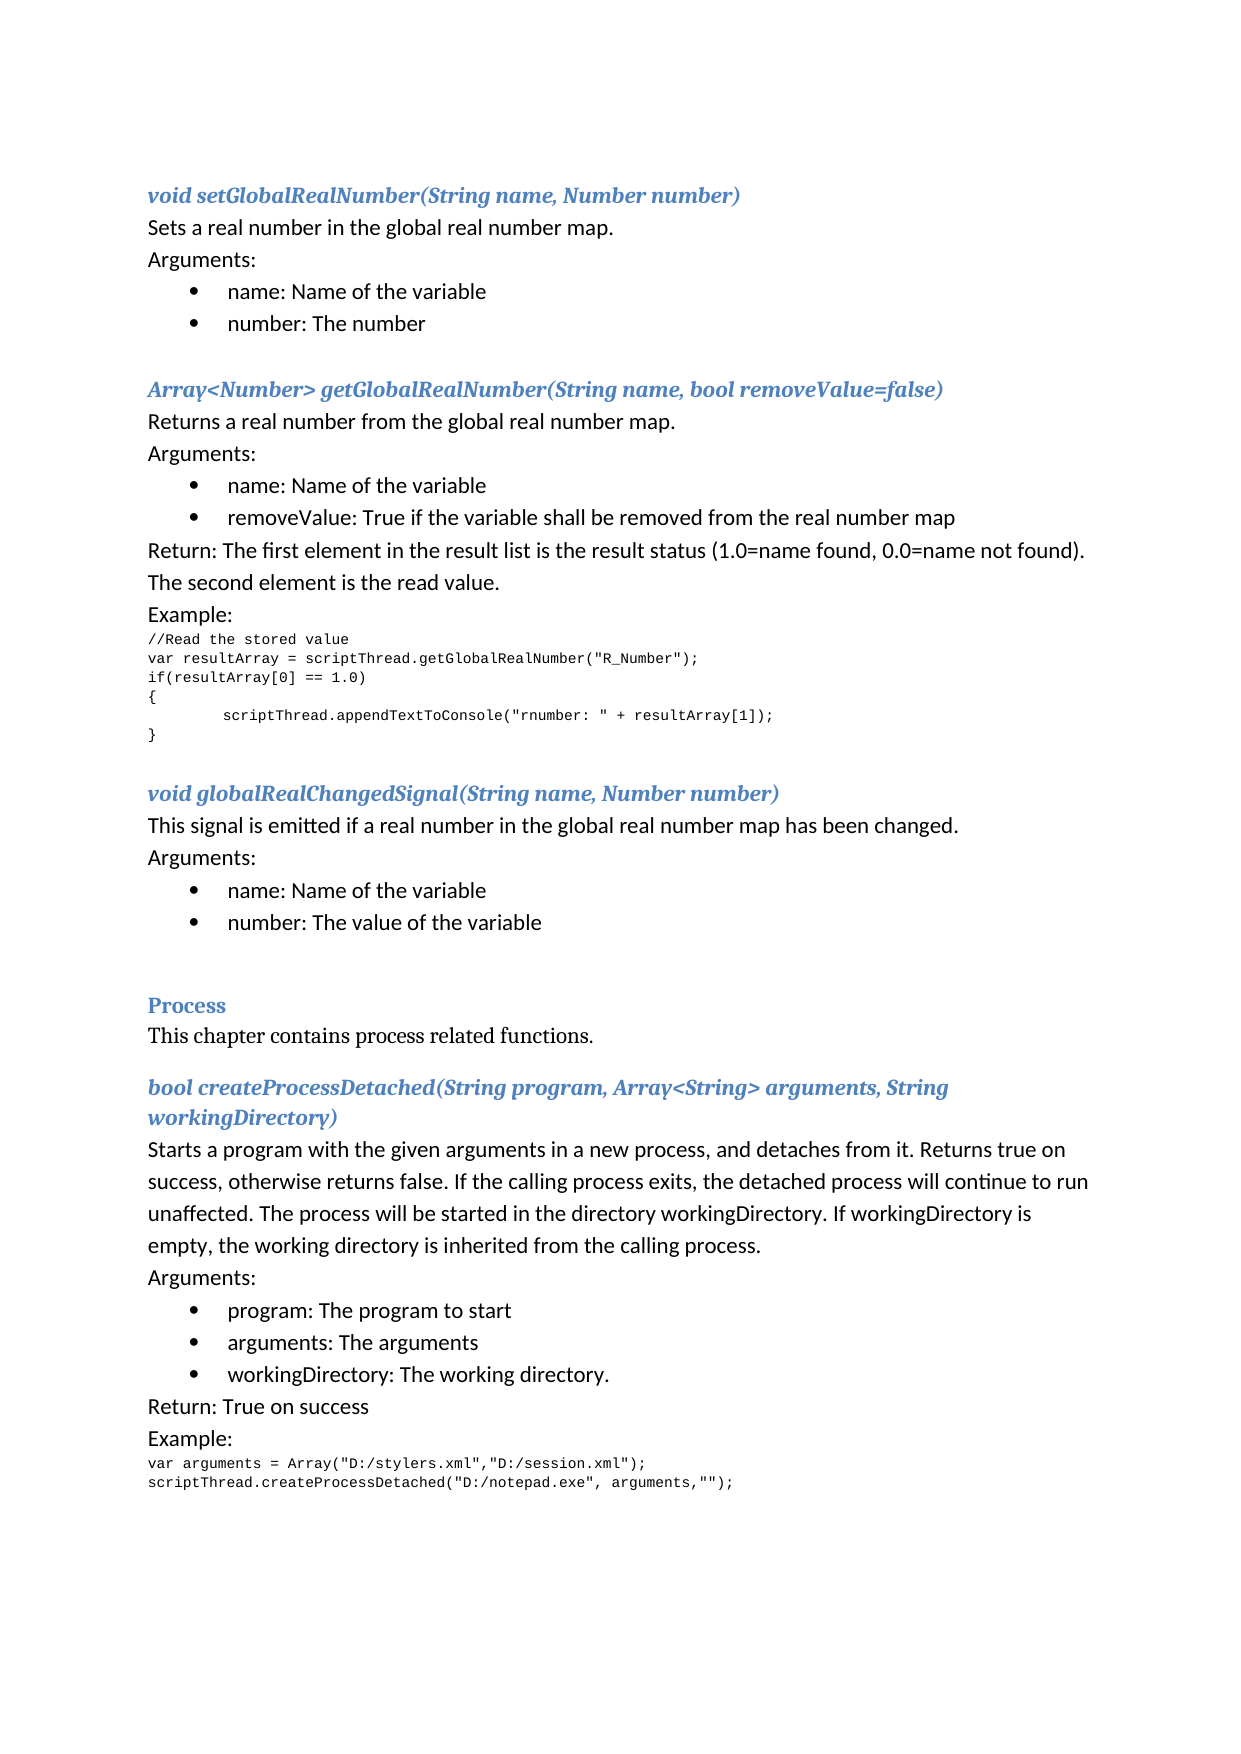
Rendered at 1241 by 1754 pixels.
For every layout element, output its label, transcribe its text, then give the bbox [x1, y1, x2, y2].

text Arguments: [148, 245, 1093, 273]
list arguments: The arguments [190, 1328, 1093, 1356]
list Return: The first element in the result list is the result status (1.0=name found, 0.0=name not found). The second element is the read value. [148, 536, 1093, 596]
list if(resultArray[0] == 1.0) [148, 670, 1093, 687]
text This signal is emitted if a real number in the global real number map has been changed. [148, 811, 1093, 839]
list number: The value of the variable [190, 908, 1093, 936]
text Starts a program with the given arguments in a new process, and detaches from it. Returns true on success, otherwise returns false. If the calling process exits, the detached process will continue to run unaffected. The process will be started in the directory workingDirectory. If workingDirectory is empty, the working directory is inherited from the calling process. [148, 1135, 1093, 1259]
text Example: [148, 1424, 1093, 1452]
list { [148, 689, 1093, 706]
list name: Name of the variable [190, 471, 1093, 499]
text Returns a real number from the global real number map. [148, 407, 1093, 435]
text scriptThread.createProcessDetached("D:/notepad.exe", arguments,""); [148, 1476, 1093, 1492]
list number: The number [190, 309, 1093, 337]
text Sets a real number in the global real number map. [148, 213, 1093, 241]
list name: Name of the variable [190, 876, 1093, 904]
subtitle bool createProcessDetached(String program, Array<String> arguments, String workingDirectory) [148, 1074, 1093, 1131]
list //Read the stored value [148, 632, 1093, 649]
list program: The program to start [190, 1296, 1093, 1324]
text Return: True on success [148, 1392, 1093, 1420]
text var arguments = Array("D:/stylers.xml","D:/session.xml"); [148, 1457, 1093, 1473]
list name: Name of the variable [190, 277, 1093, 305]
subtitle Process [148, 993, 1093, 1019]
text Arguments: [148, 439, 1093, 467]
list removeValue: True if the variable shall be removed from the real number map [190, 503, 1093, 532]
subtitle void globalRealChangedSignal(String name, Number number) [148, 781, 1093, 807]
list Example: [148, 600, 1093, 628]
list scriptThread.appendTextToConsole("rnumber: " + resultArray[1]); [148, 708, 1093, 725]
text Arguments: [148, 843, 1093, 872]
subtitle void setGlobalRealNumber(String name, Number number) [148, 183, 1093, 209]
list var resultArray = scriptThread.getGlobalRealNumber("R_Number"); [148, 651, 1093, 668]
text This chapter contains process related functions. [148, 1023, 1093, 1050]
subtitle Array<Number> getGlobalRealNumber(String name, bool removeValue=false) [148, 377, 1093, 403]
text Arguments: [148, 1263, 1093, 1292]
list } [148, 727, 1093, 744]
list workingDirectory: The working directory. [190, 1360, 1093, 1388]
